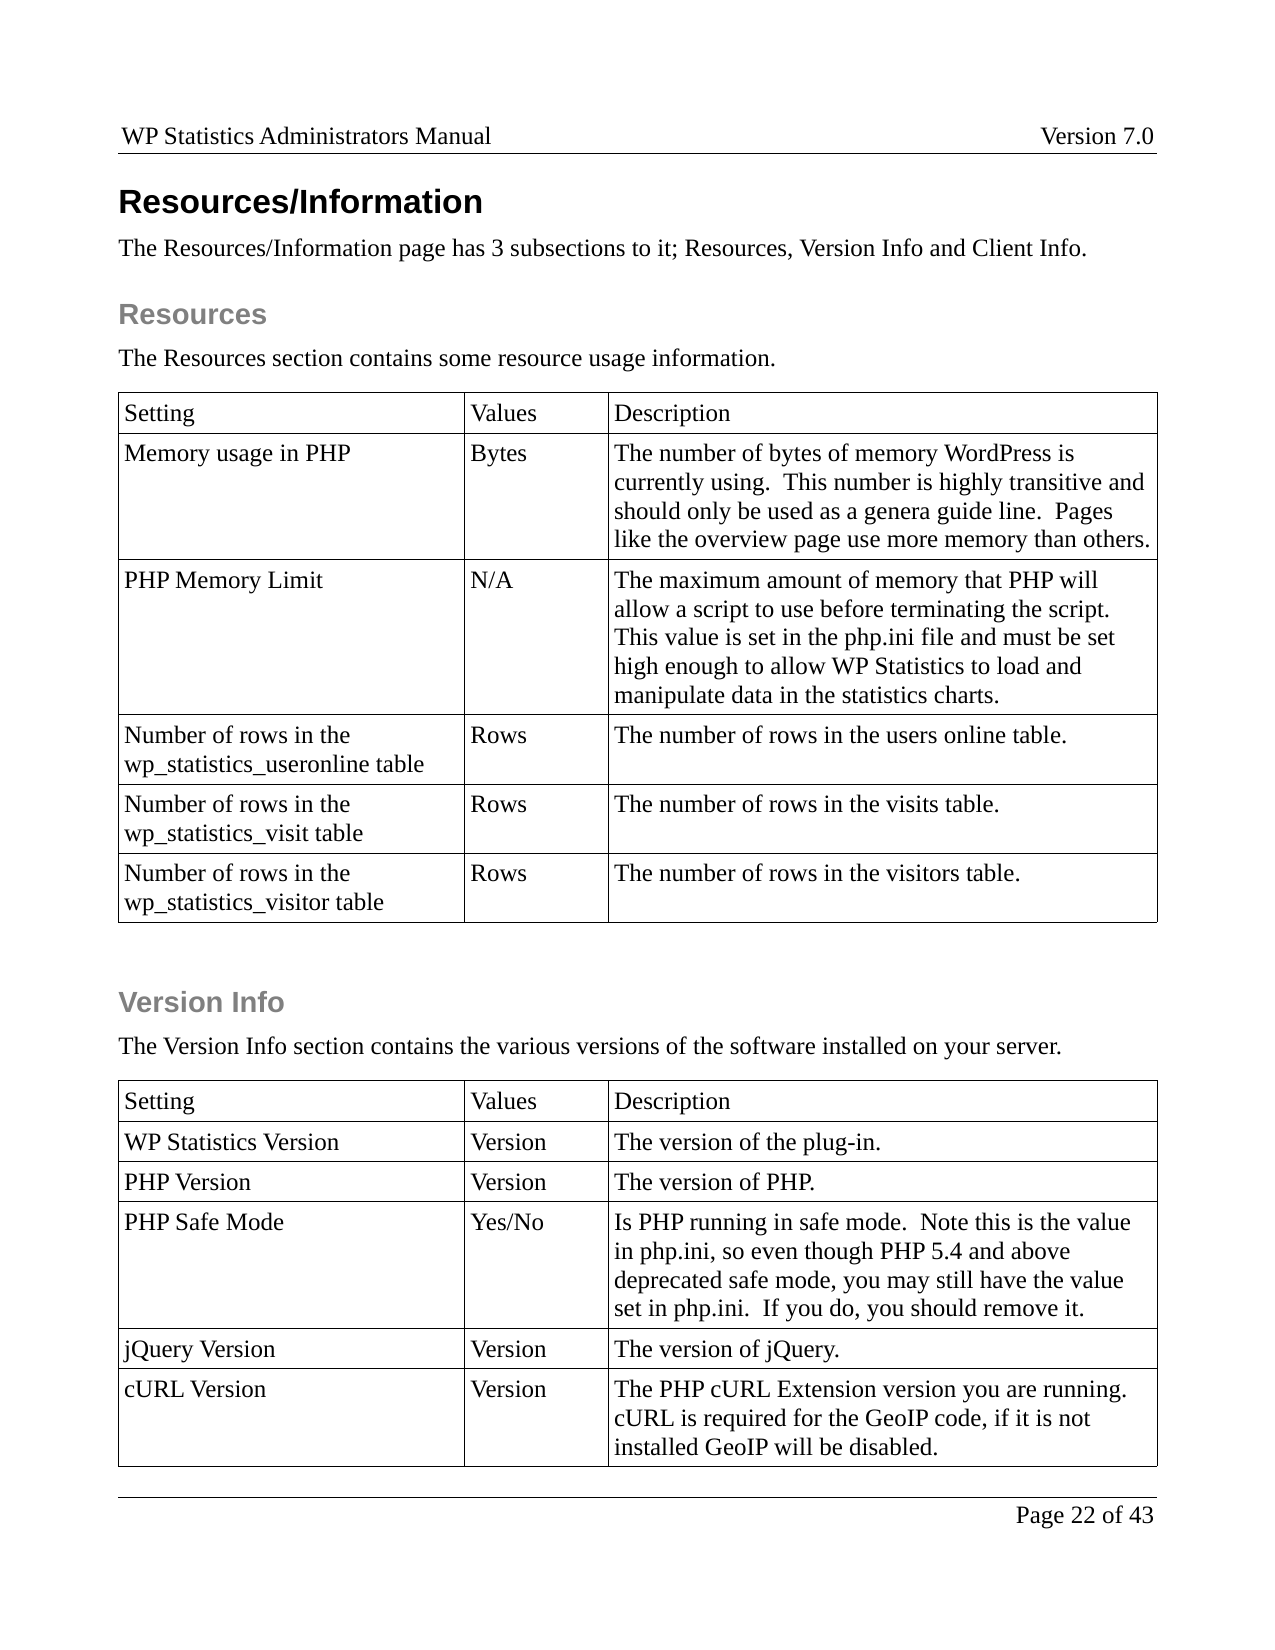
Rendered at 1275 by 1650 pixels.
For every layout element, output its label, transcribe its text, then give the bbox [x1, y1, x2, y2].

table_cell cURL Version [119, 1369, 464, 1466]
table_cell The maximum amount of memory that PHP will allow a script to use before terminating the script. This value is set in the php.ini file and must be set high enough to allow WP Statistics to load and manipulate data in the statistics charts. [609, 560, 1157, 714]
table_cell Version [465, 1369, 608, 1466]
table_cell Number of rows in the wp_statistics_visit table [119, 785, 464, 852]
table_header Values [465, 393, 608, 432]
table_cell PHP Safe Mode [119, 1202, 464, 1328]
table_cell Yes/No [465, 1202, 608, 1328]
subtitle Resources [118, 297, 1157, 331]
table_cell Version [465, 1162, 608, 1201]
table_cell The number of rows in the visitors table. [609, 854, 1157, 922]
table_cell Rows [465, 785, 608, 852]
table_cell Number of rows in the wp_statistics_useronline table [119, 715, 464, 783]
table_cell Rows [465, 854, 608, 922]
table_cell WP Statistics Version [119, 1122, 464, 1161]
table_cell The version of jQuery. [609, 1329, 1157, 1368]
table_cell Rows [465, 715, 608, 783]
table_cell PHP Memory Limit [119, 560, 464, 714]
table_cell Version [465, 1329, 608, 1368]
table_header Values [465, 1081, 608, 1121]
table_cell The number of bytes of memory WordPress is currently using. This number is highly transitive and should only be used as a genera guide line. Pages like the overview page use more memory than others. [609, 434, 1157, 559]
table_cell The number of rows in the users online table. [609, 715, 1157, 783]
text The Resources/Information page has 3 subsections to it; Resources, Version Info and Client Info. [118, 233, 1157, 262]
table_cell N/A [465, 560, 608, 714]
table_cell The PHP cURL Extension version you are running. cURL is required for the GeoIP code, if it is not installed GeoIP will be disabled. [609, 1369, 1157, 1466]
table_header Setting [119, 1081, 464, 1121]
table_cell The version of the plug-in. [609, 1122, 1157, 1161]
table_cell The version of PHP. [609, 1162, 1157, 1201]
table_header Description [609, 393, 1157, 432]
text The Version Info section contains the various versions of the software installed on your server. [118, 1031, 1157, 1060]
table_cell PHP Version [119, 1162, 464, 1201]
table_cell The number of rows in the visits table. [609, 785, 1157, 852]
table_header Description [609, 1081, 1157, 1121]
table_cell Number of rows in the wp_statistics_visitor table [119, 854, 464, 922]
table_cell Version [465, 1122, 608, 1161]
subtitle Version Info [118, 985, 1157, 1019]
subtitle Resources/Information [118, 182, 1157, 221]
table_cell Bytes [465, 434, 608, 559]
table_cell jQuery Version [119, 1329, 464, 1368]
table_header Setting [119, 393, 464, 432]
table_cell Memory usage in PHP [119, 434, 464, 559]
text The Resources section contains some resource usage information. [118, 343, 1157, 372]
table_cell Is PHP running in safe mode. Note this is the value in php.ini, so even though PHP 5.4 and above deprecated safe mode, you may still have the value set in php.ini. If you do, you should remove it. [609, 1202, 1157, 1328]
